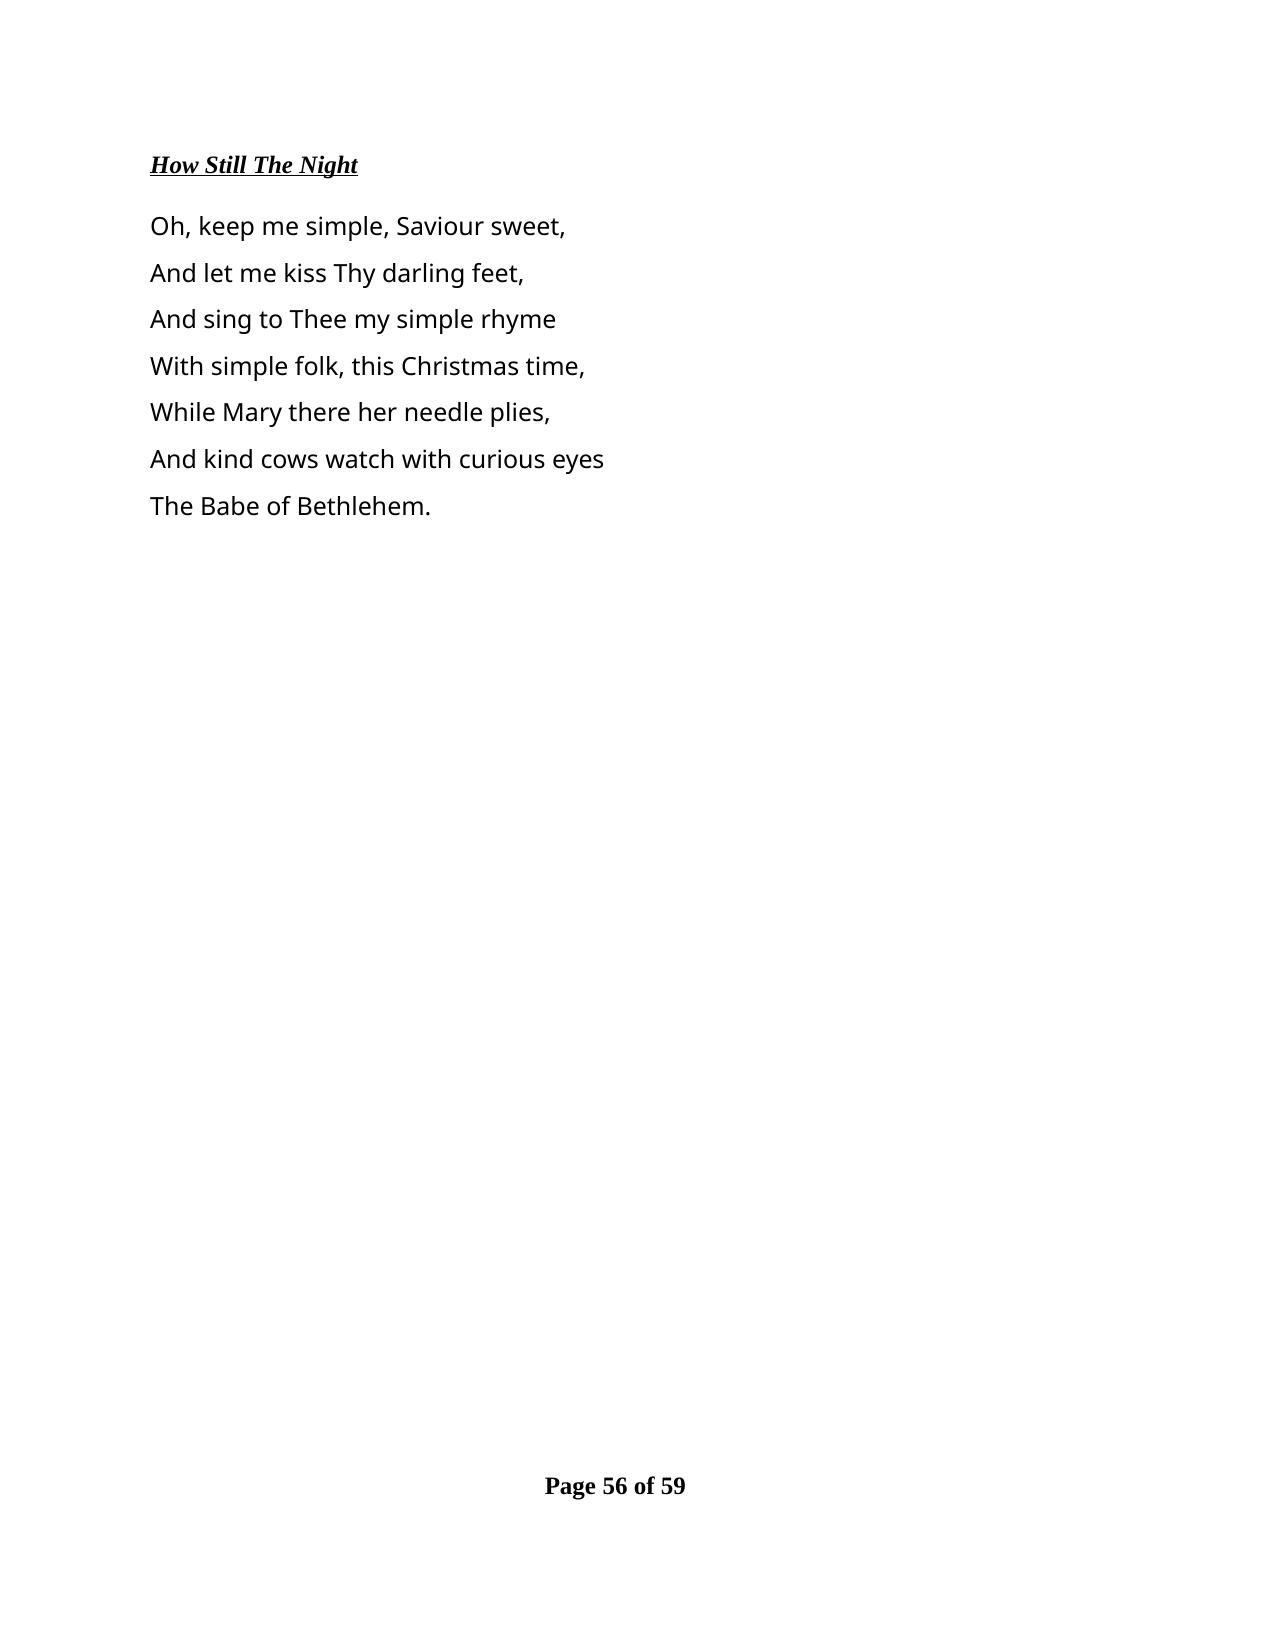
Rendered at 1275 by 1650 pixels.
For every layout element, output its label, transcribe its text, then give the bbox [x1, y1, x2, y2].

text The Babe of Bethlehem. [150, 488, 1080, 522]
text With simple folk, this Christmas time, [150, 348, 1080, 382]
text Oh, keep me simple, Saviour sweet, [150, 209, 1080, 243]
text And let me kiss Thy darling feet, [150, 255, 1080, 289]
text And kind cows watch with curious eyes [150, 442, 1080, 476]
text While Mary there her needle plies, [150, 395, 1080, 429]
text And sing to Thee my simple rhyme [150, 302, 1080, 336]
